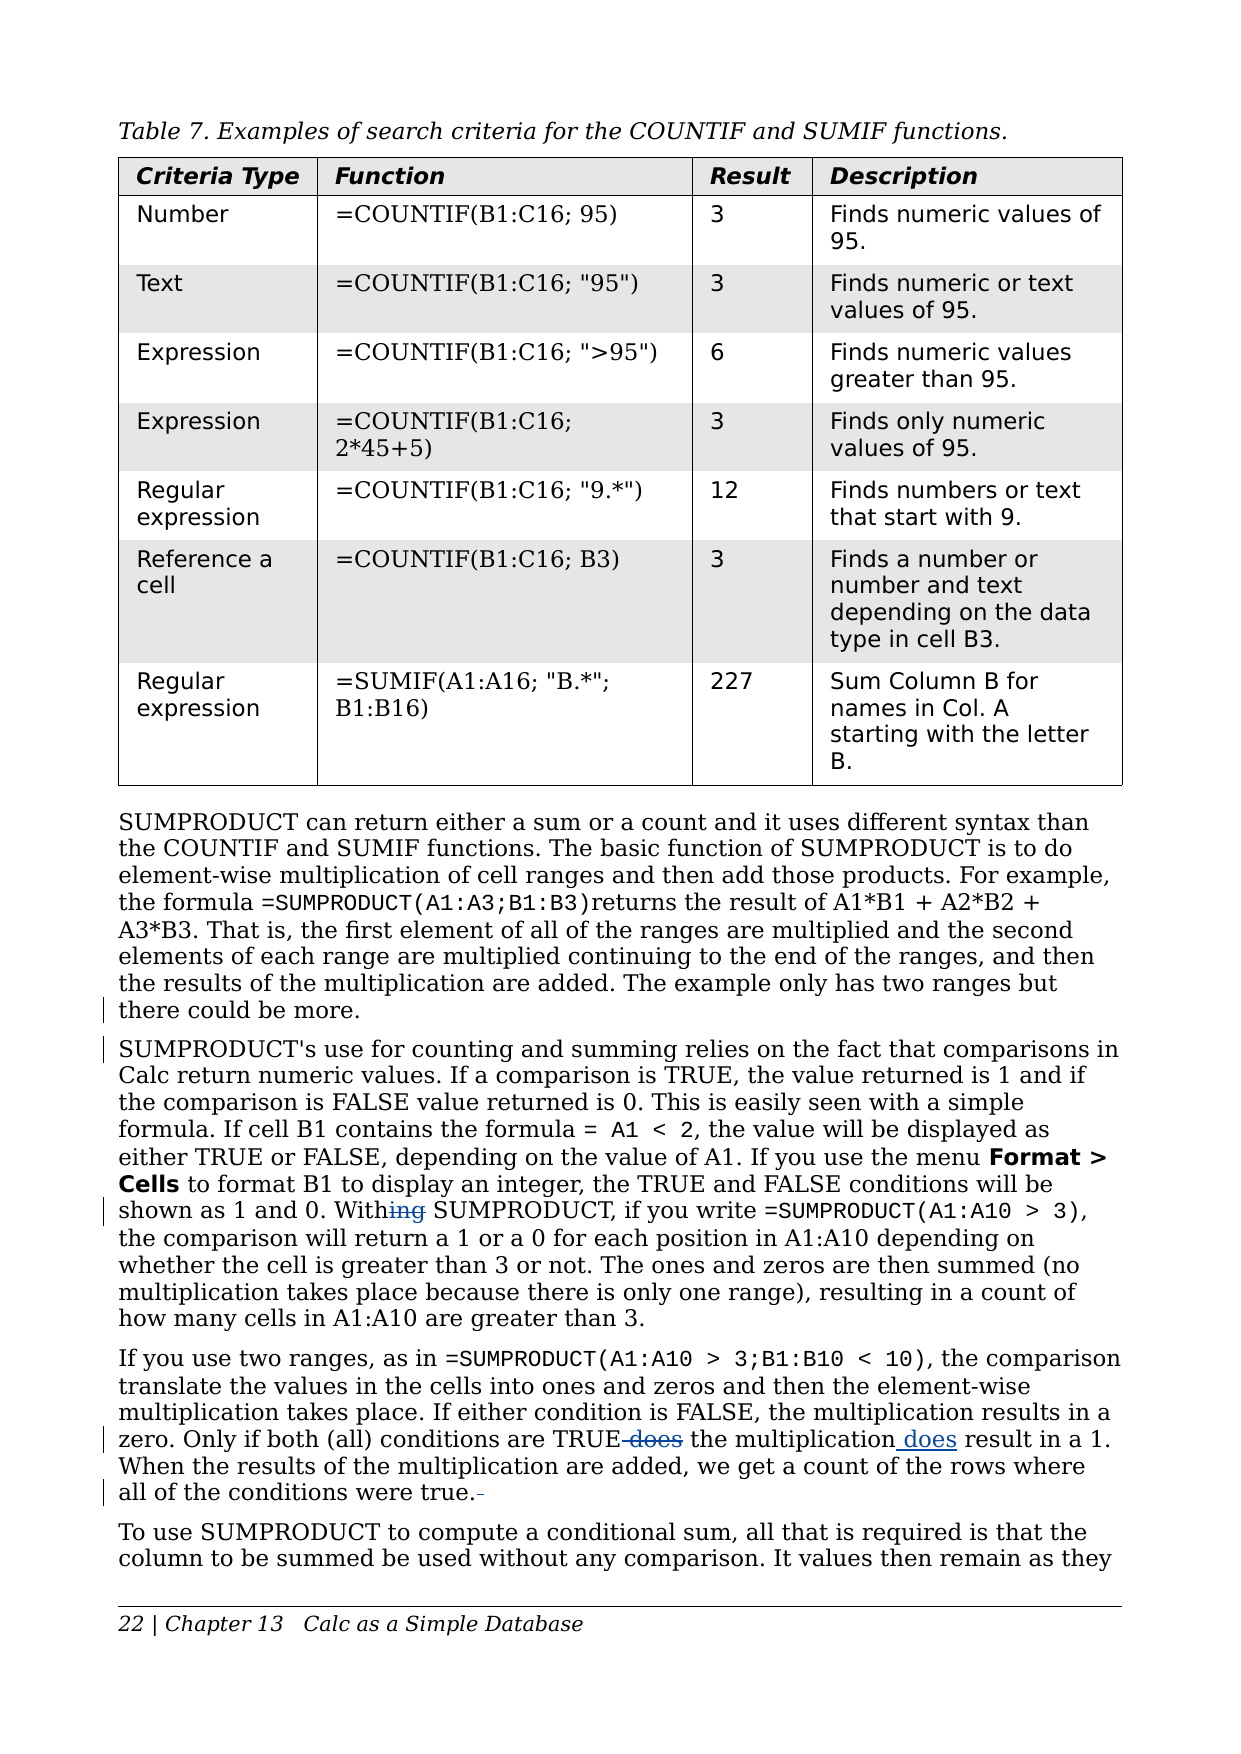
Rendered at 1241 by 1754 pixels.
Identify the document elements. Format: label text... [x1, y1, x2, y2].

table_cell =COUNTIF(B1:C16; "9.*") [318, 471, 692, 540]
table_cell Expression [119, 403, 317, 471]
table_cell Finds numeric values greater than 95. [813, 334, 1122, 402]
table_cell =COUNTIF(B1:C16; "95") [318, 265, 692, 333]
table_cell Regular expression [119, 663, 317, 785]
table_cell =COUNTIF(B1:C16; ">95") [318, 334, 692, 402]
table_cell Number [119, 196, 317, 264]
text Table 7. Examples of search criteria for the COUNTIF and SUMIF functions. [118, 118, 1122, 145]
table_cell 3 [693, 540, 812, 663]
table_cell =SUMIF(A1:A16; "B.*"; B1:B16) [318, 663, 692, 785]
table_cell Finds numeric values of 95. [813, 196, 1122, 264]
table_cell =COUNTIF(B1:C16; B3) [318, 540, 692, 663]
table_cell 3 [693, 196, 812, 264]
table_cell Finds a number or number and text depending on the data type in cell B3. [813, 540, 1122, 663]
table_cell Sum Column B for names in Col. A starting with the letter B. [813, 663, 1122, 785]
table_cell 227 [693, 663, 812, 785]
table_cell =COUNTIF(B1:C16; 95) [318, 196, 692, 264]
table_header Result [693, 158, 812, 195]
table_header Description [813, 158, 1122, 195]
text To use SUMPRODUCT to compute a conditional sum, all that is required is that the column to be summed be used without any comparison. It values then remain as they [118, 1519, 1122, 1572]
text SUMPRODUCT can return either a sum or a count and it uses different syntax than the COUNTIF and SUMIF functions. The basic function of SUMPRODUCT is to do element-wise multiplication of cell ranges and then add those products. For example, the formula =SUMPRODUCT(A1:A3;B1:B3)returns the result of A1*B1 + A2*B2 + A3*B3. That is, the first element of all of the ranges are multiplied and the second elements of each range are multiplied continuing to the end of the ranges, and then the results of the multiplication are added. The example only has two ranges but there could be more. [118, 809, 1122, 1023]
table_cell Reference a cell [119, 540, 317, 663]
table_cell =COUNTIF(B1:C16; 2*45+5) [318, 403, 692, 471]
text SUMPRODUCT's use for counting and summing relies on the fact that comparisons in Calc return numeric values. If a comparison is TRUE, the value returned is 1 and if the comparison is FALSE value returned is 0. This is easily seen with a simple formula. If cell B1 contains the formula = A1 < 2, the value will be displayed as either TRUE or FALSE, depending on the value of A1. If you use the menu Format > Cells to format B1 to display an integer, the TRUE and FALSE conditions will be shown as 1 and 0. With SUMPRODUCT, if you write =SUMPRODUCT(A1:A10 > 3), the comparison will return a 1 or a 0 for each position in A1:A10 depending on whether the cell is greater than 3 or not. The ones and zeros are then summed (no multiplication takes place because there is only one range), resulting in a count of how many cells in A1:A10 are greater than 3. [118, 1036, 1122, 1332]
table_cell 6 [693, 334, 812, 402]
table_cell 3 [693, 403, 812, 471]
table_cell Finds numeric or text values of 95. [813, 265, 1122, 333]
table_cell Regular expression [119, 471, 317, 540]
table_header Function [318, 158, 692, 195]
table_cell Finds numbers or text that start with 9. [813, 471, 1122, 540]
table_header Criteria Type [119, 158, 317, 195]
table_cell 12 [693, 471, 812, 540]
table_cell Finds only numeric values of 95. [813, 403, 1122, 471]
text If you use two ranges, as in =SUMPRODUCT(A1:A10 > 3;B1:B10 < 10), the comparison translate the values in the cells into ones and zeros and then the element-wise multiplication takes place. If either condition is FALSE, the multiplication results in a zero. Only if both (all) conditions are TRUE the multiplication does result in a 1. When the results of the multiplication are added, we get a count of the rows where all of the conditions were true. [118, 1345, 1122, 1506]
table_cell Text [119, 265, 317, 333]
table_cell Expression [119, 334, 317, 402]
table_cell 3 [693, 265, 812, 333]
